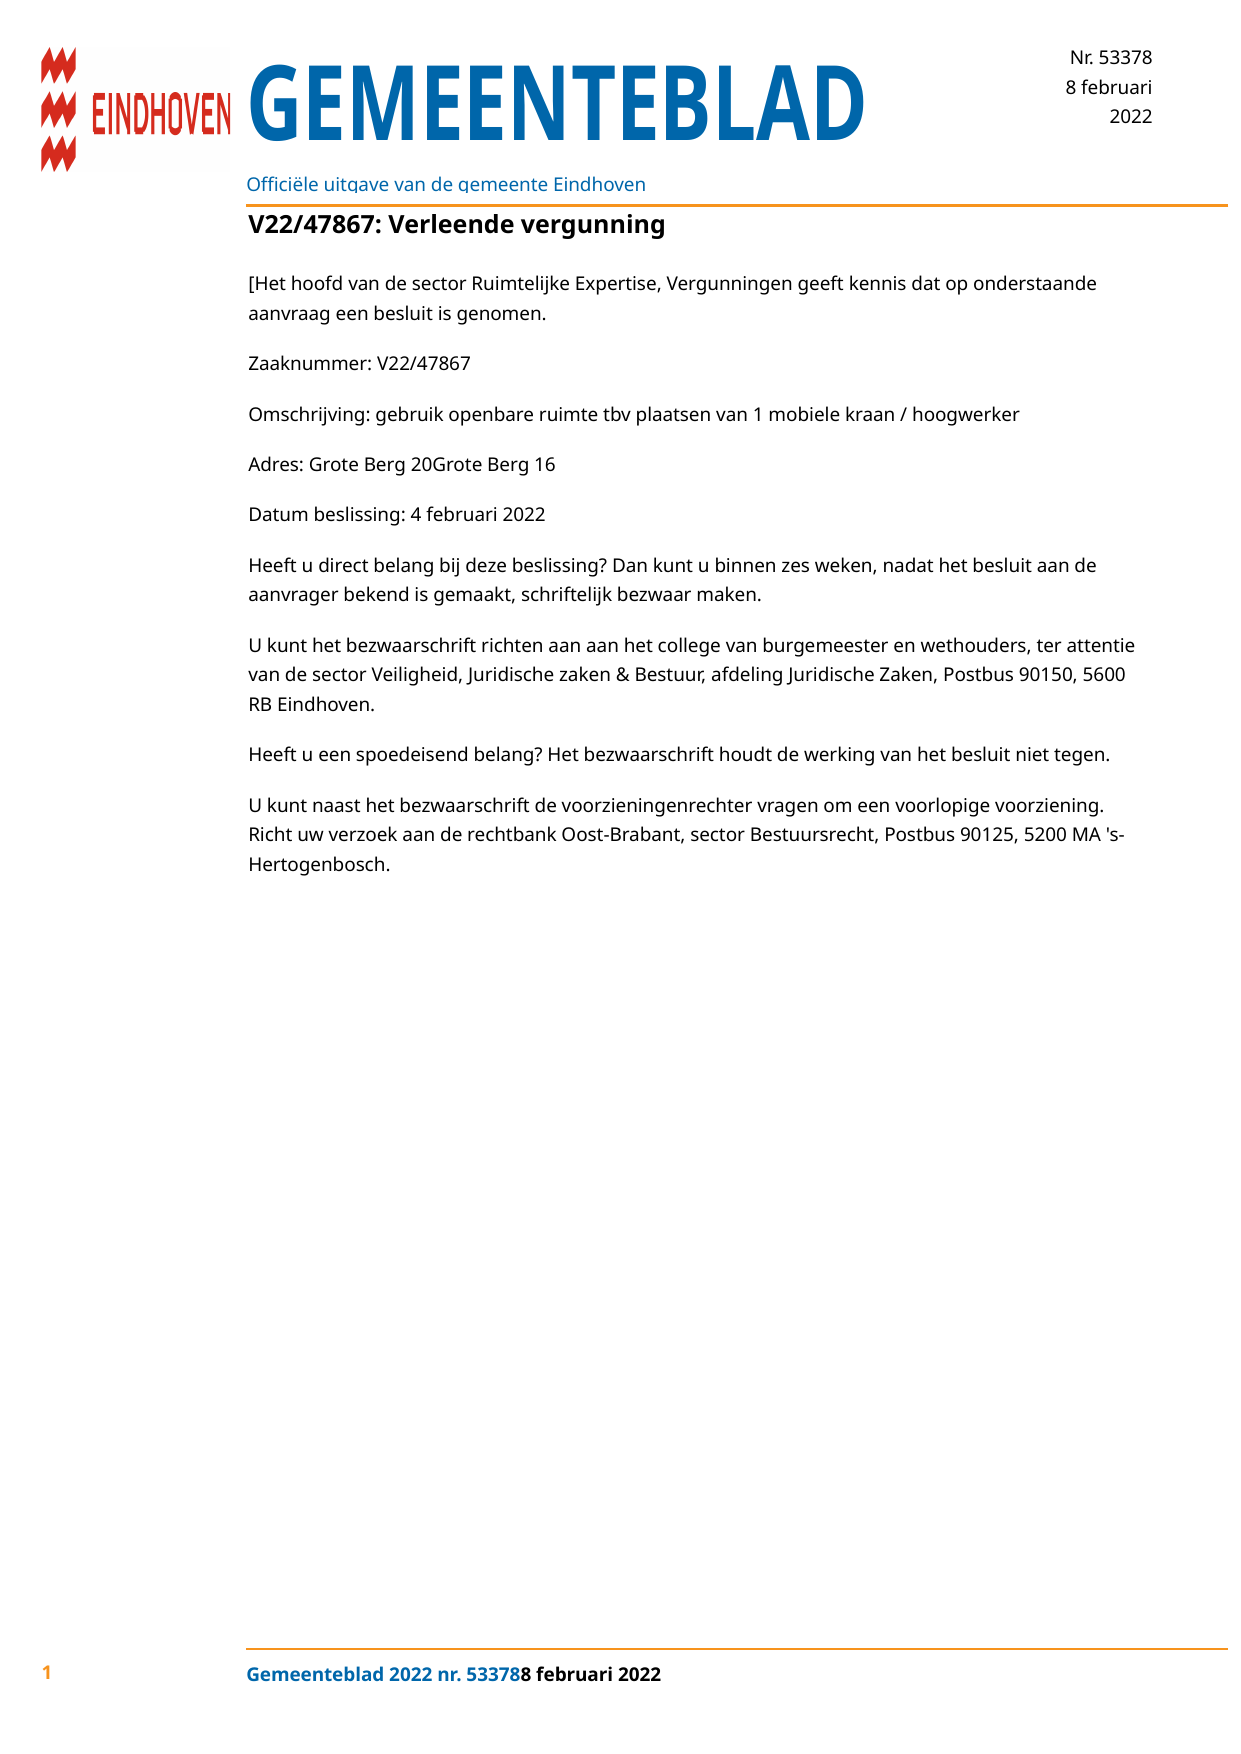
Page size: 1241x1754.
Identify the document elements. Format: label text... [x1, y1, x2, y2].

text V22/47867: Verleende vergunning [248, 207, 1152, 241]
text U kunt naast het bezwaarschrift de voorzieningenrechter vragen om een voorlopige voorziening. Richt uw verzoek aan de rechtbank Oost-Brabant, sector Bestuursrecht, Postbus 90125, 5200 MA 's-Hertogenbosch. [248, 792, 1152, 877]
text Datum beslissing: 4 februari 2022 [248, 502, 1152, 527]
text [Het hoofd van de sector Ruimtelijke Expertise, Vergunningen geeft kennis dat op onderstaande aanvraag een besluit is genomen. [248, 270, 1152, 326]
text U kunt het bezwaarschrift richten aan aan het college van burgemeester en wethouders, ter attentie van de sector Veiligheid, Juridische zaken & Bestuur, afdeling Juridische Zaken, Postbus 90150, 5600 RB Eindhoven. [248, 632, 1152, 717]
text Zaaknummer: V22/47867 [248, 350, 1152, 376]
text Heeft u een spoedeisend belang? Het bezwaarschrift houdt de werking van het besluit niet tegen. [248, 742, 1152, 767]
text Heeft u direct belang bij deze beslissing? Dan kunt u binnen zes weken, nadat het besluit aan de aanvrager bekend is gemaakt, schriftelijk bezwaar maken. [248, 552, 1152, 607]
picture [41, 47, 231, 172]
text Adres: Grote Berg 20Grote Berg 16 [248, 451, 1152, 477]
text Omschrijving: gebruik openbare ruimte tbv plaatsen van 1 mobiele kraan / hoogwerker [248, 401, 1152, 426]
